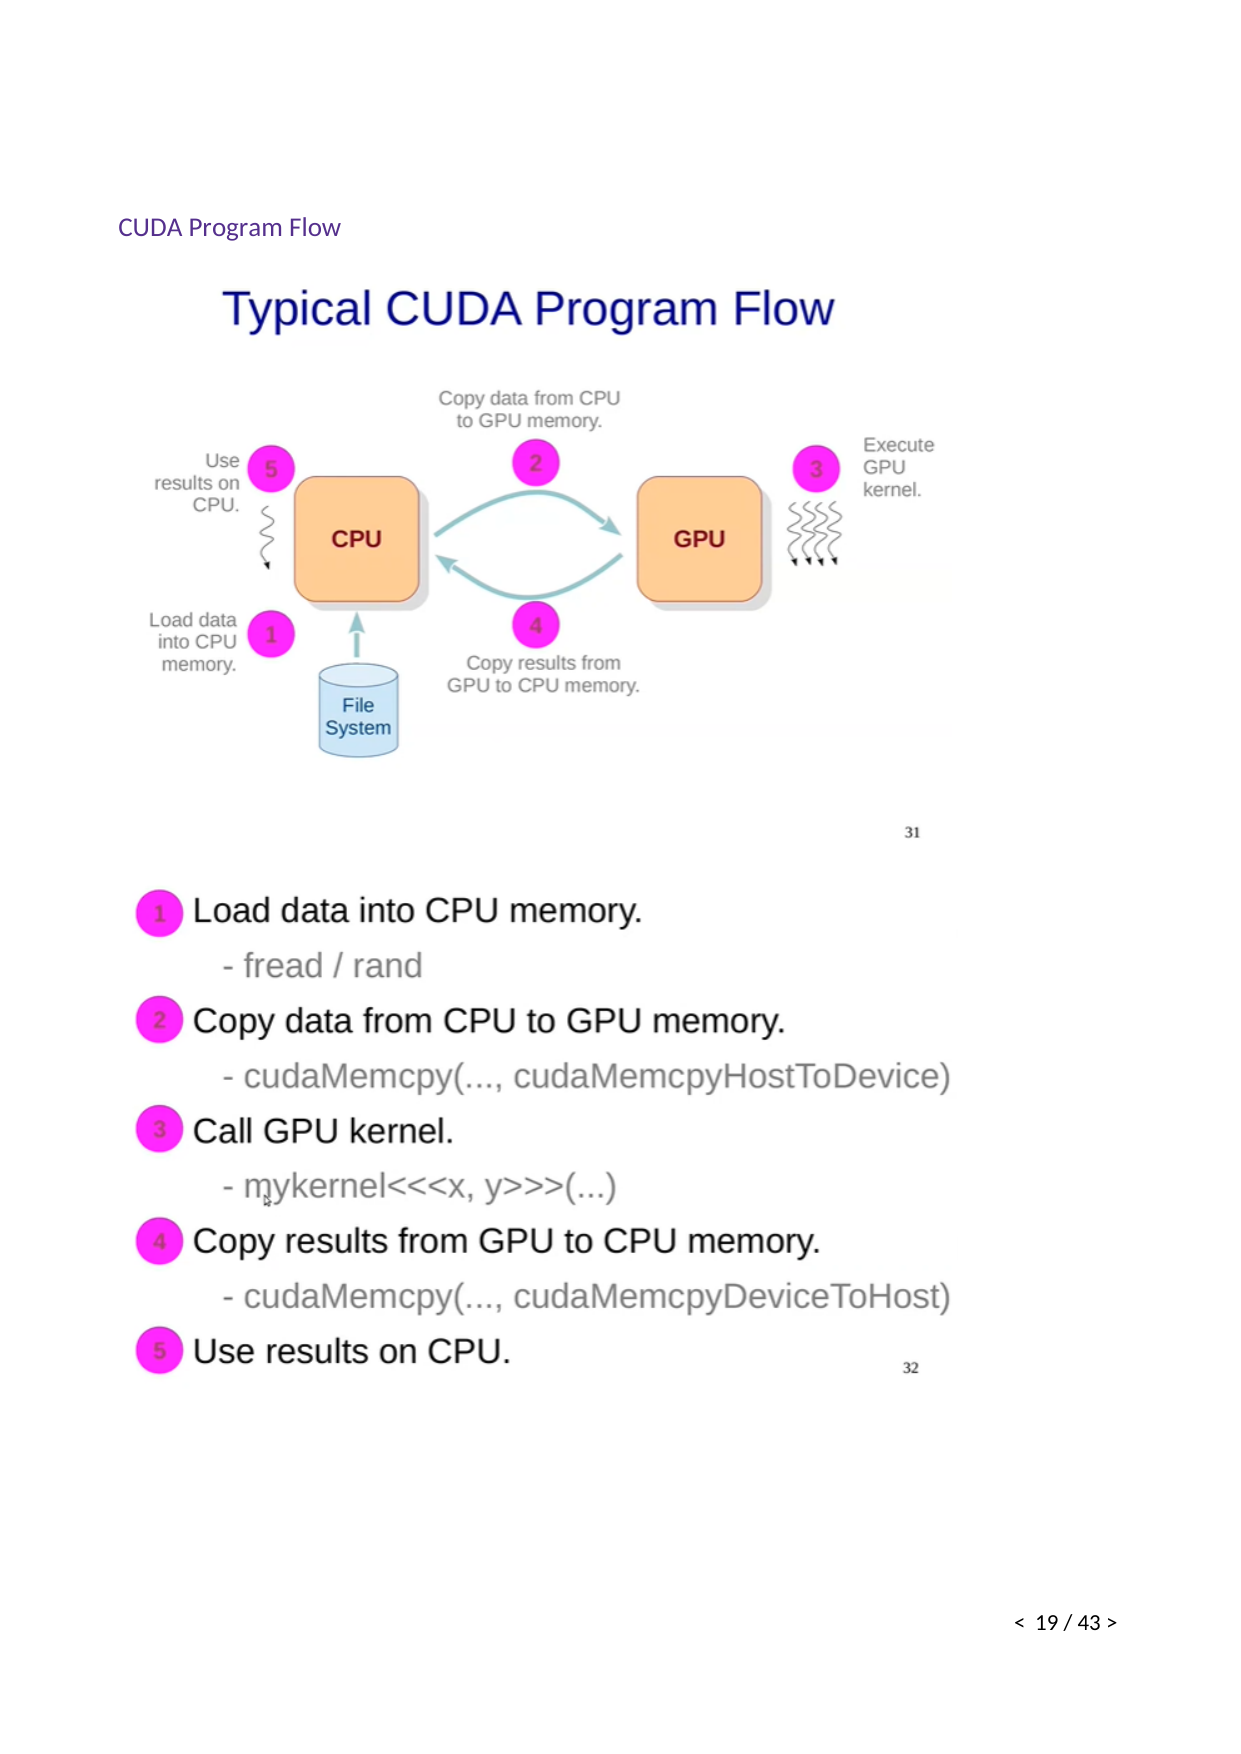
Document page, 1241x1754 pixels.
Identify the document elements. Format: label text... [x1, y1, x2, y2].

picture [118, 257, 952, 864]
picture [118, 882, 959, 1397]
subtitle CUDA Program Flow [118, 210, 1122, 243]
